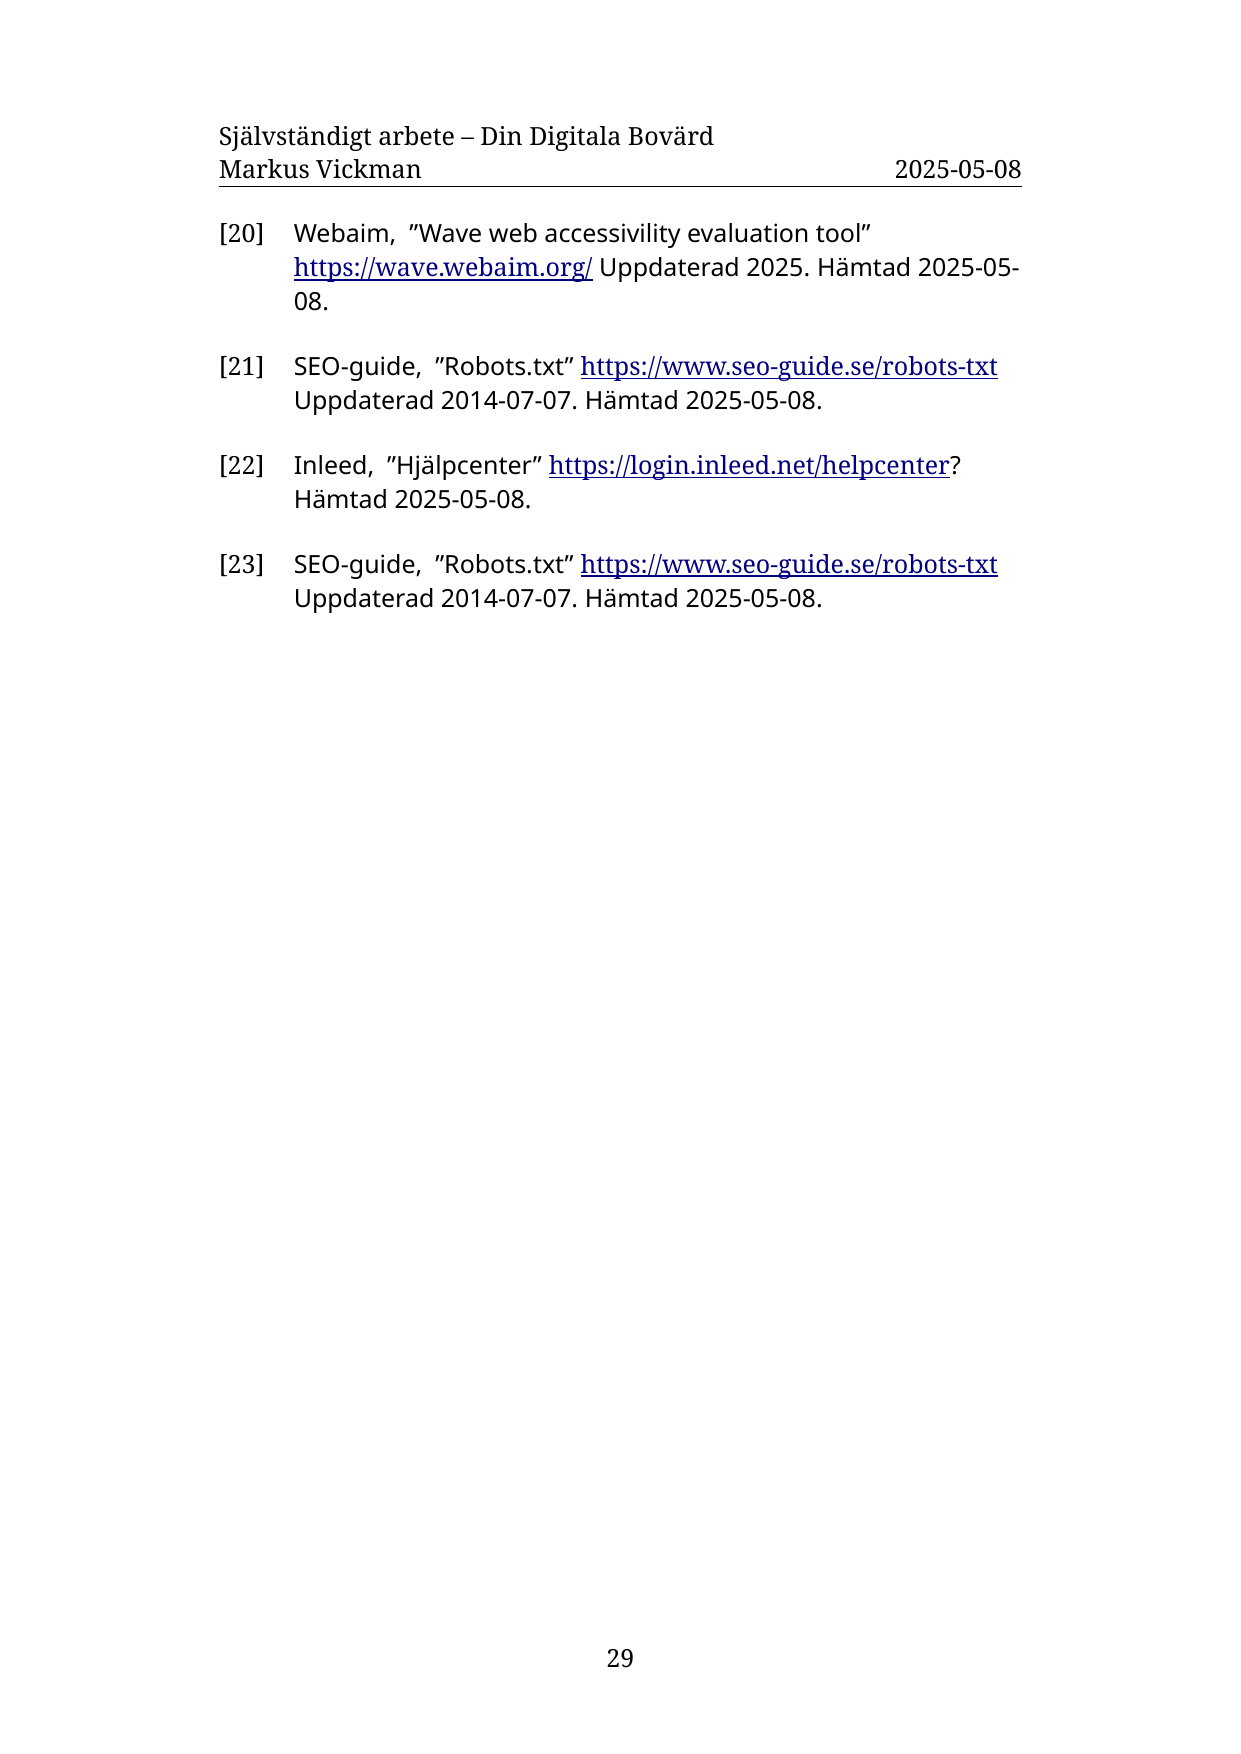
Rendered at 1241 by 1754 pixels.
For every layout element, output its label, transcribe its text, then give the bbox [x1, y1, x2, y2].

list SEO-guide, ”Robots.txt” https://www.seo-guide.se/robots-txt Uppdaterad 2014-07-07. Hämtad 2025-05-08. [218, 547, 1022, 615]
list Webaim, ”Wave web accessivility evaluation tool” https://wave.webaim.org/ Uppdaterad 2025. Hämtad 2025-05-08. [218, 216, 1022, 318]
list SEO-guide, ”Robots.txt” https://www.seo-guide.se/robots-txt Uppdaterad 2014-07-07. Hämtad 2025-05-08. [218, 349, 1022, 417]
list Inleed, ”Hjälpcenter” https://login.inleed.net/helpcenter? Hämtad 2025-05-08. [218, 448, 1022, 516]
